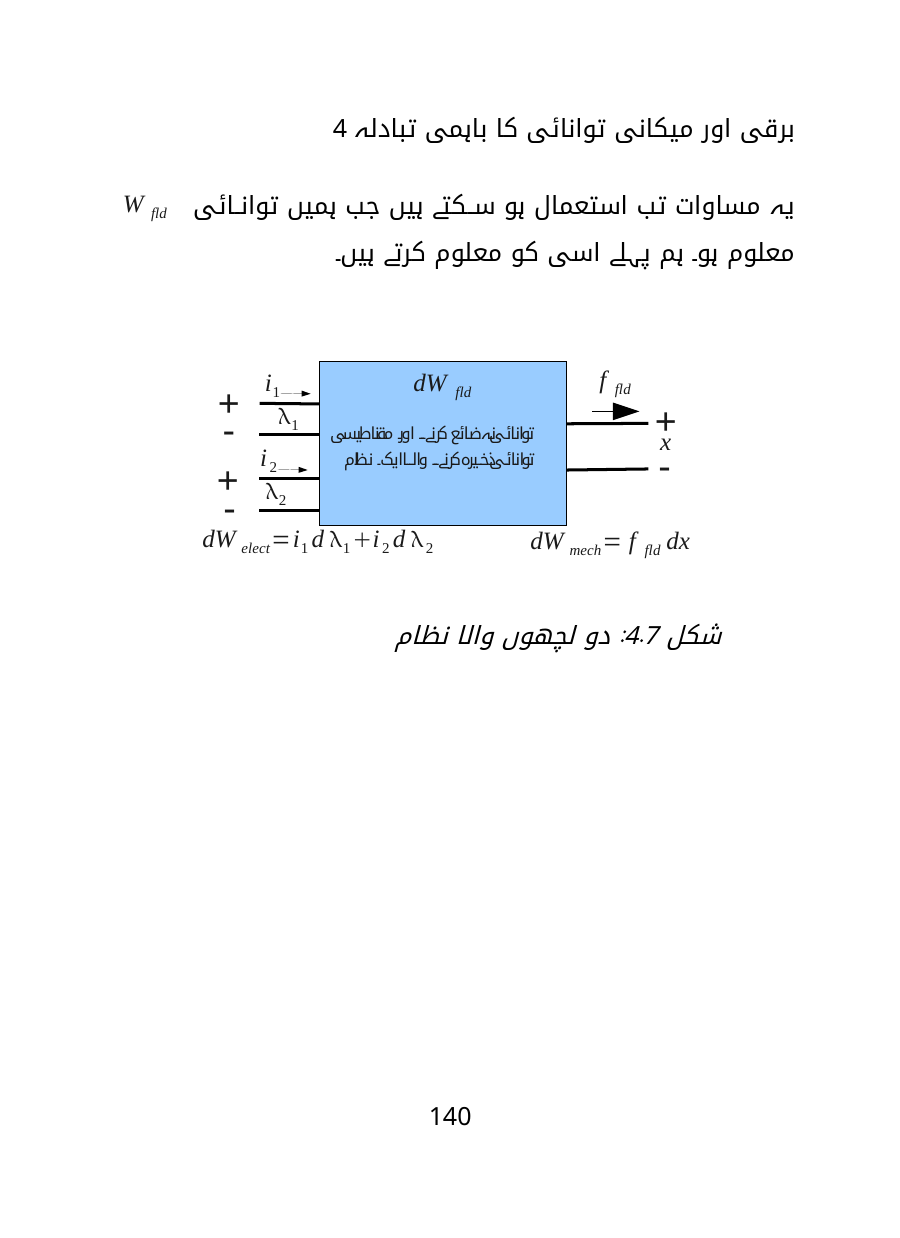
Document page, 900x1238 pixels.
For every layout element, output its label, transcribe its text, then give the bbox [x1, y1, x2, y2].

text یہ مساوات تب استعمال ہو سکتے ہیں جب ہمیں توانائی معلوم ہو۔ ہم پہلے اسی کو معلوم کرتے ہیں۔ [105, 182, 795, 277]
text شکل 4.7: دو لچھوں والا نظام [179, 302, 721, 660]
